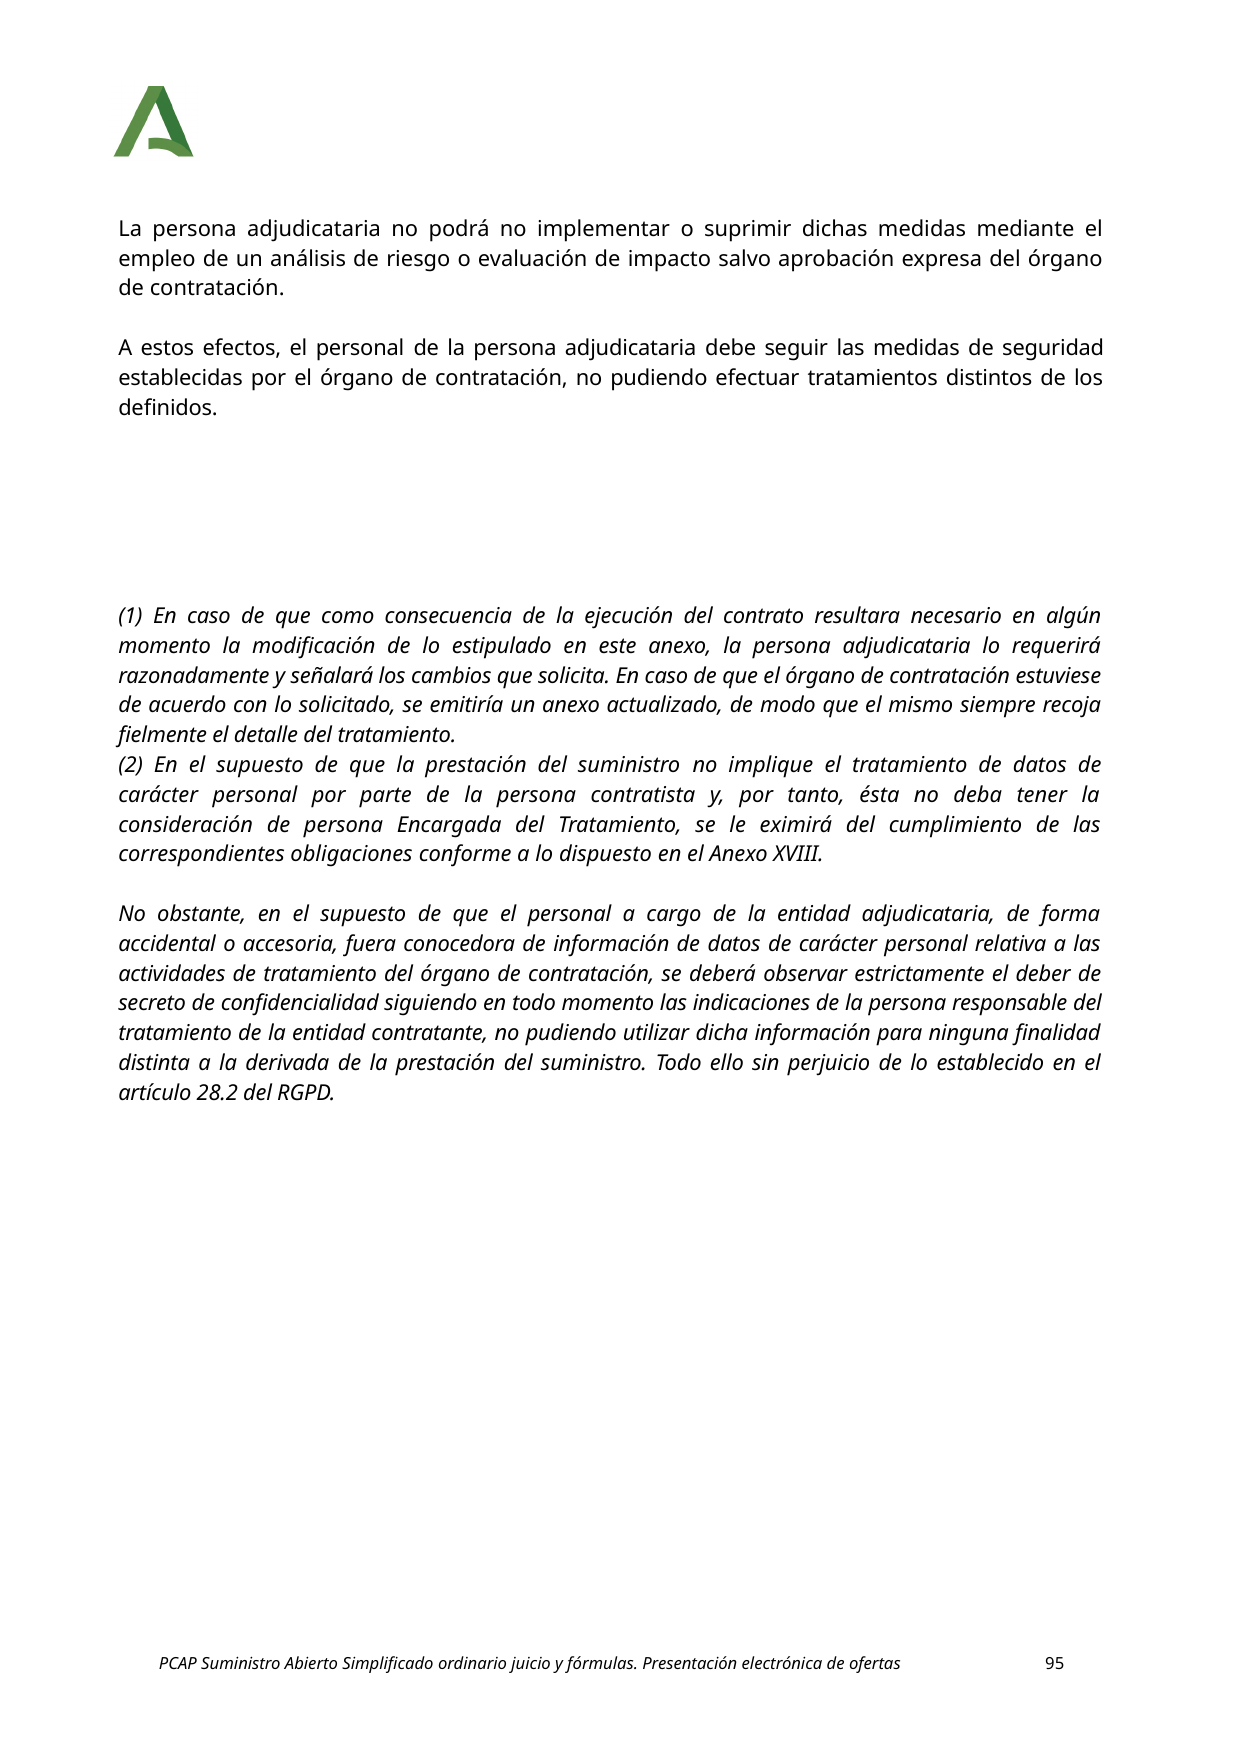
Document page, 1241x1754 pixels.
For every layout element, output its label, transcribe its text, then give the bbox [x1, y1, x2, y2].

text No obstante, en el supuesto de que el personal a cargo de la entidad adjudicataria, de forma accidental o accesoria, fuera conocedora de información de datos de carácter personal relativa a las actividades de tratamiento del órgano de contratación, se deberá observar estrictamente el deber de secreto de confidencialidad siguiendo en todo momento las indicaciones de la persona responsable del tratamiento de la entidad contratante, no pudiendo utilizar dicha información para ninguna finalidad distinta a la derivada de la prestación del suministro. Todo ello sin perjuicio de lo establecido en el artículo 28.2 del RGPD. [118, 898, 1104, 1106]
text A estos efectos, el personal de la persona adjudicataria debe seguir las medidas de seguridad establecidas por el órgano de contratación, no pudiendo efectuar tratamientos distintos de los definidos. [118, 332, 1104, 421]
text (1) En caso de que como consecuencia de la ejecución del contrato resultara necesario en algún momento la modificación de lo estipulado en este anexo, la persona adjudicataria lo requerirá razonadamente y señalará los cambios que solicita. En caso de que el órgano de contratación estuviese de acuerdo con lo solicitado, se emitiría un anexo actualizado, de modo que el mismo siempre recoja fielmente el detalle del tratamiento. [118, 600, 1104, 749]
text La persona adjudicataria no podrá no implementar o suprimir dichas medidas mediante el empleo de un análisis de riesgo o evaluación de impacto salvo aprobación expresa del órgano de contratación. [118, 213, 1104, 302]
picture [109, 81, 198, 161]
text (2) En el supuesto de que la prestación del suministro no implique el tratamiento de datos de carácter personal por parte de la persona contratista y, por tanto, ésta no deba tener la consideración de persona Encargada del Tratamiento, se le eximirá del cumplimiento de las correspondientes obligaciones conforme a lo dispuesto en el Anexo XVIII. [118, 749, 1104, 868]
